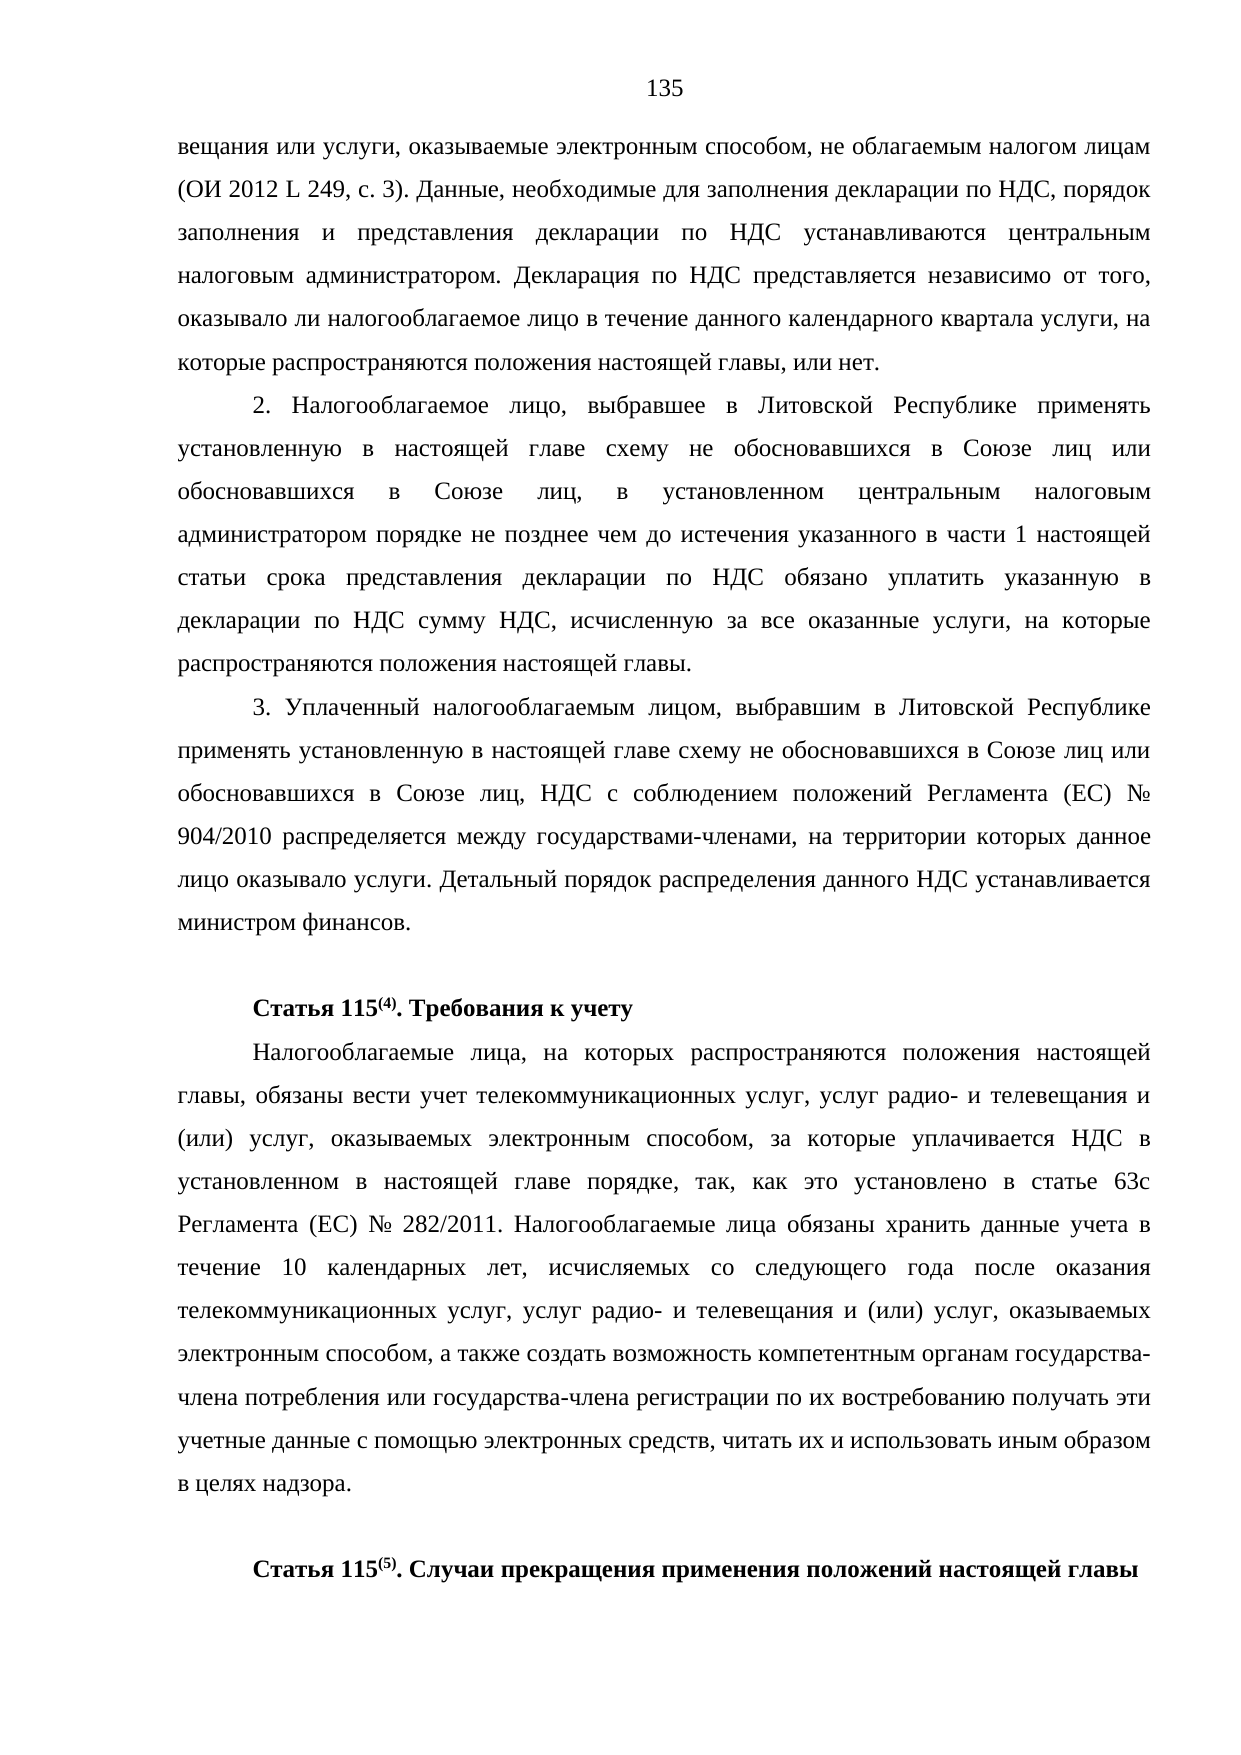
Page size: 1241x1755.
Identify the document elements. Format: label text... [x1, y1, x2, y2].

text Статья 115(4). Требования к учету [177, 993, 1152, 1022]
text 2. Налогооблагаемое лицо, выбравшее в Литовской Республике применять установленную в настоящей главе схему не обосновавшихся в Союзе лиц или обосновавшихся в Союзе лиц, в установленном центральным налоговым администратором порядке не позднее чем до истечения указанного в части 1 настоящей статьи срока представления декларации по НДС обязано уплатить указанную в декларации по НДС сумму НДС, исчисленную за все оказанные услуги, на которые распространяются положения настоящей главы. [177, 390, 1152, 677]
text вещания или услуги, оказываемые электронным способом, не облагаемым налогом лицам (OИ 2012 L 249, с. 3). Данные, необходимые для заполнения декларации по НДС, порядок заполнения и представления декларации по НДС устанавливаются центральным налоговым администратором. Декларация по НДС представляется независимо от того, оказывало ли налогооблагаемое лицо в течение данного календарного квартала услуги, на которые распространяются положения настоящей главы, или нет. [177, 131, 1152, 375]
text 3. Уплаченный налогооблагаемым лицом, выбравшим в Литовской Республике применять установленную в настоящей главе схему не обосновавшихся в Союзе лиц или обосновавшихся в Союзе лиц, НДС с соблюдением положений Регламента (ЕС) № 904/2010 распределяется между государствами-членами, на территории которых данное лицо оказывало услуги. Детальный порядок распределения данного НДС устанавливается министром финансов. [177, 692, 1152, 936]
text Статья 115(5). Случаи прекращения применения положений настоящей главы [177, 1554, 1152, 1583]
text Налогооблагаемые лица, на которых распространяются положения настоящей главы, обязаны вести учет телекоммуникационных услуг, услуг радио- и телевещания и (или) услуг, оказываемых электронным способом, за которые уплачивается НДС в установленном в настоящей главе порядке, так, как это установлено в статье 63с Регламента (ЕС) № 282/2011. Налогооблагаемые лица обязаны хранить данные учета в течение 10 календарных лет, исчисляемых со следующего года после оказания телекоммуникационных услуг, услуг радио- и телевещания и (или) услуг, оказываемых электронным способом, а также создать возможность компетентным органам государства-члена потребления или государства-члена регистрации по их востребованию получать эти учетные данные с помощью электронных средств, читать их и использовать иным образом в целях надзора. [177, 1037, 1152, 1497]
